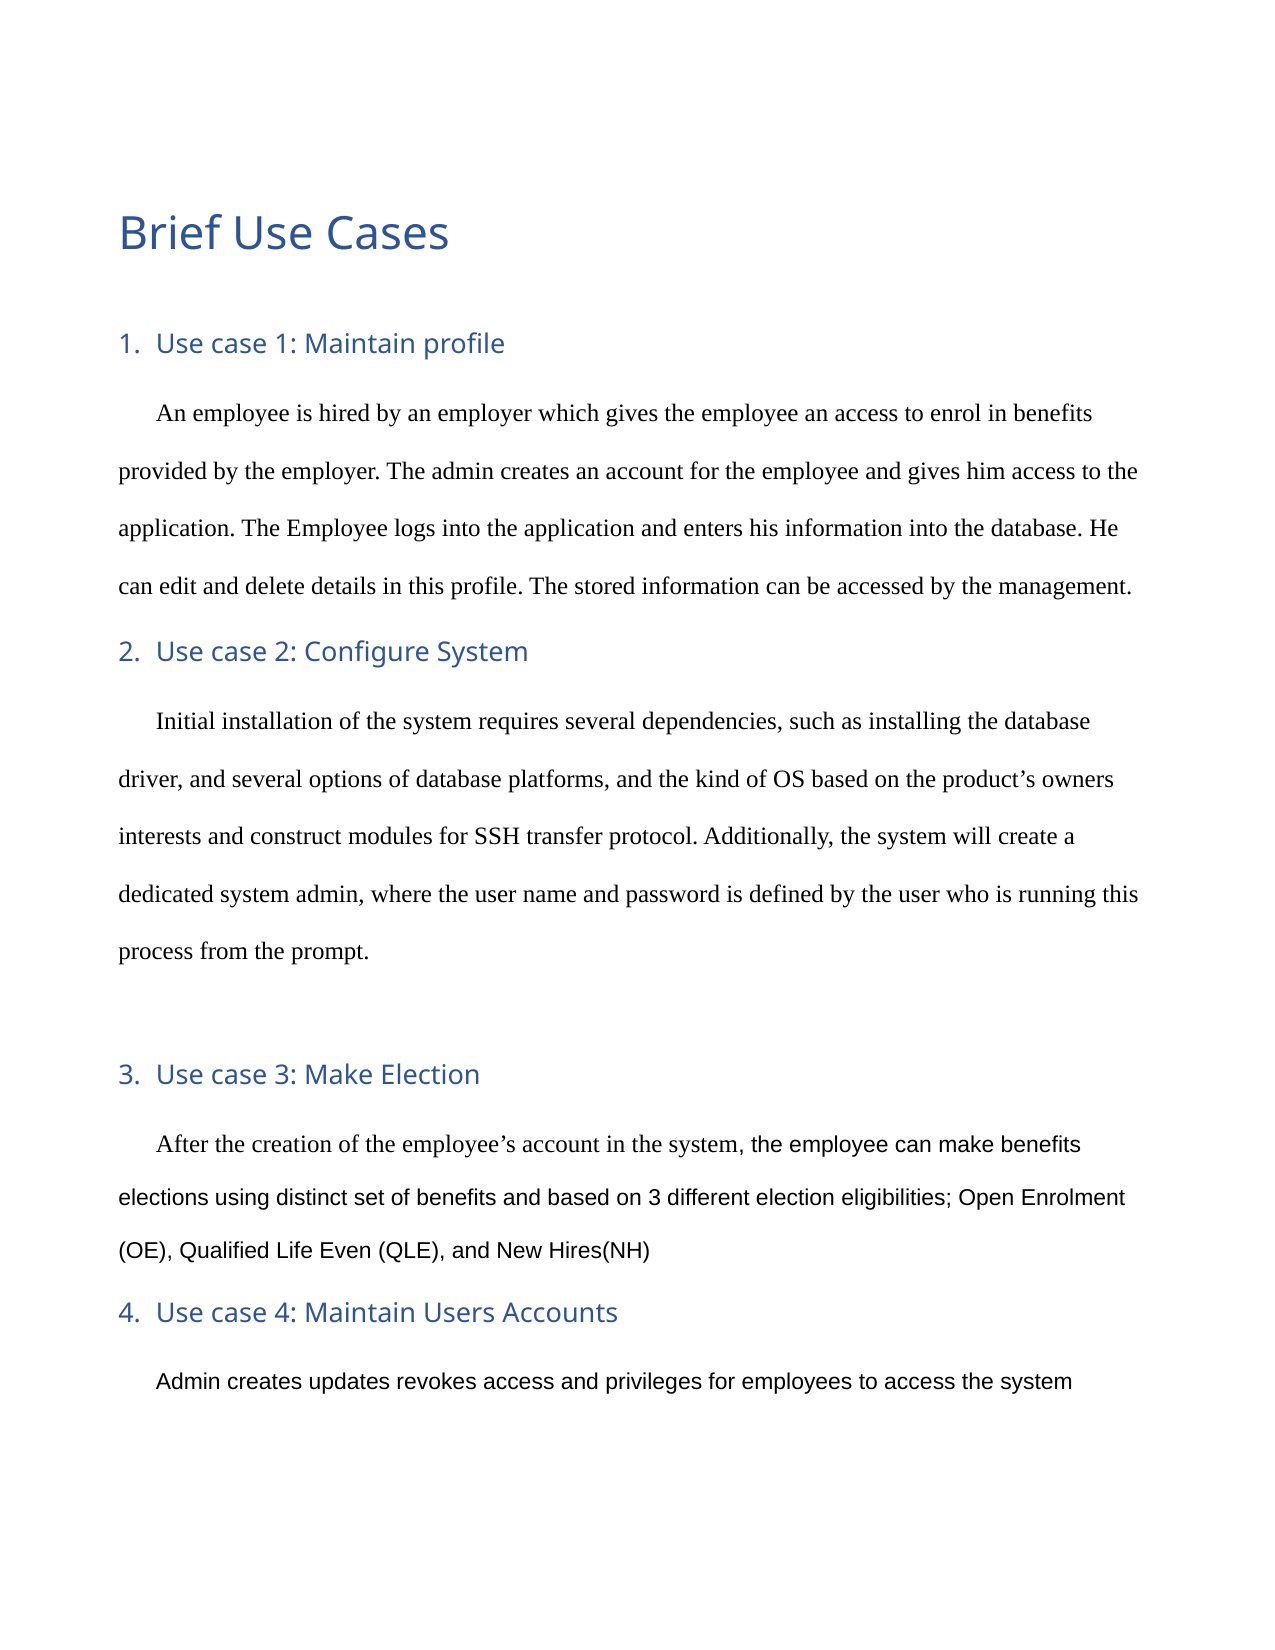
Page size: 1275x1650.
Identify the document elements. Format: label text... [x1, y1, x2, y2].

subtitle Brief Use Cases [118, 201, 1157, 263]
text Initial installation of the system requires several dependencies, such as installing the database driver, and several options of database platforms, and the kind of OS based on the product’s owners interests and construct modules for SSH transfer protocol. Additionally, the system will create a dedicated system admin, where the user name and password is defined by the user who is running this process from the prompt. [118, 706, 1157, 965]
subtitle Use case 3: Make Election [118, 1056, 1157, 1092]
subtitle Use case 1: Maintain profile [118, 325, 1157, 362]
subtitle Use case 4: Maintain Users Accounts [118, 1294, 1157, 1331]
subtitle Use case 2: Configure System [118, 633, 1157, 669]
text After the creation of the employee’s account in the system, the employee can make benefits elections using distinct set of benefits and based on 3 different election eligibilities; Open Enrolment (OE), Qualified Life Even (QLE), and New Hires(NH) [118, 1129, 1157, 1263]
text An employee is hired by an employer which gives the employee an access to enrol in benefits provided by the employer. The admin creates an account for the employee and gives him access to the application. The Employee logs into the application and enters his information into the database. He can edit and delete details in this profile. The stored information can be accessed by the management. [118, 398, 1157, 600]
text Admin creates updates revokes access and privileges for employees to access the system [118, 1368, 1157, 1394]
